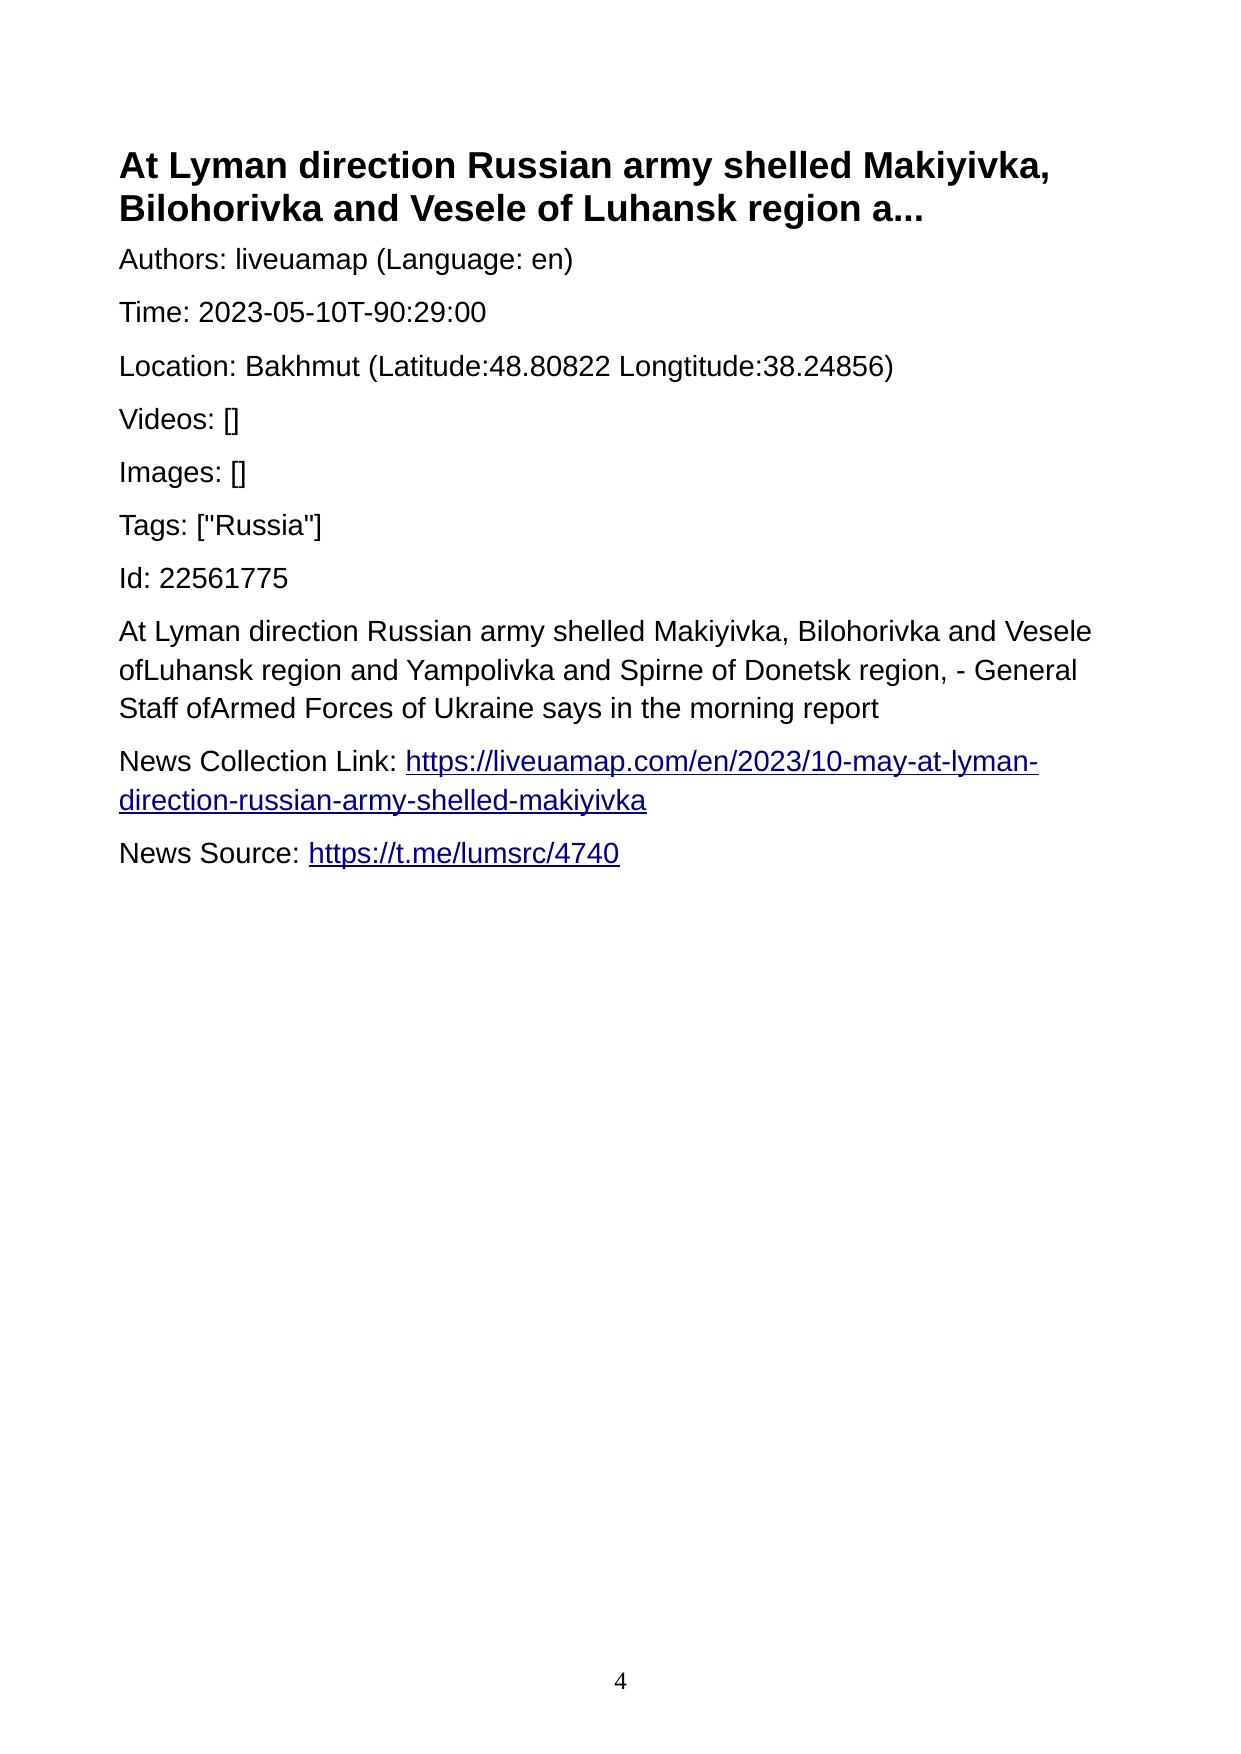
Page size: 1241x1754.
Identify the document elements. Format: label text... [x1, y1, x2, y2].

text Id: 22561775 [118, 561, 1122, 594]
text Authors: liveuamap (Language: en) [118, 242, 1122, 276]
text News Collection Link: https://liveuamap.com/en/2023/10-may-at-lyman-direction-russian-army-shelled-makiyivka [118, 744, 1122, 816]
text Tags: ["Russia"] [118, 508, 1122, 541]
text At Lyman direction Russian army shelled Makiyivka, Bilohorivka and Vesele ofLuhansk region and Yampolivka and Spirne of Donetsk region, - General Staff ofArmed Forces of Ukraine says in the morning report [118, 614, 1122, 725]
text Time: 2023-05-10T-90:29:00 [118, 295, 1122, 329]
text Location: Bakhmut (Latitude:48.80822 Longtitude:38.24856) [118, 348, 1122, 382]
text Videos: [] [118, 402, 1122, 435]
text Images: [] [118, 455, 1122, 488]
text News Source: https://t.me/lumsrc/4740 [118, 836, 1122, 869]
subtitle At Lyman direction Russian army shelled Makiyivka, Bilohorivka and Vesele of Luhansk region a... [118, 143, 1122, 230]
